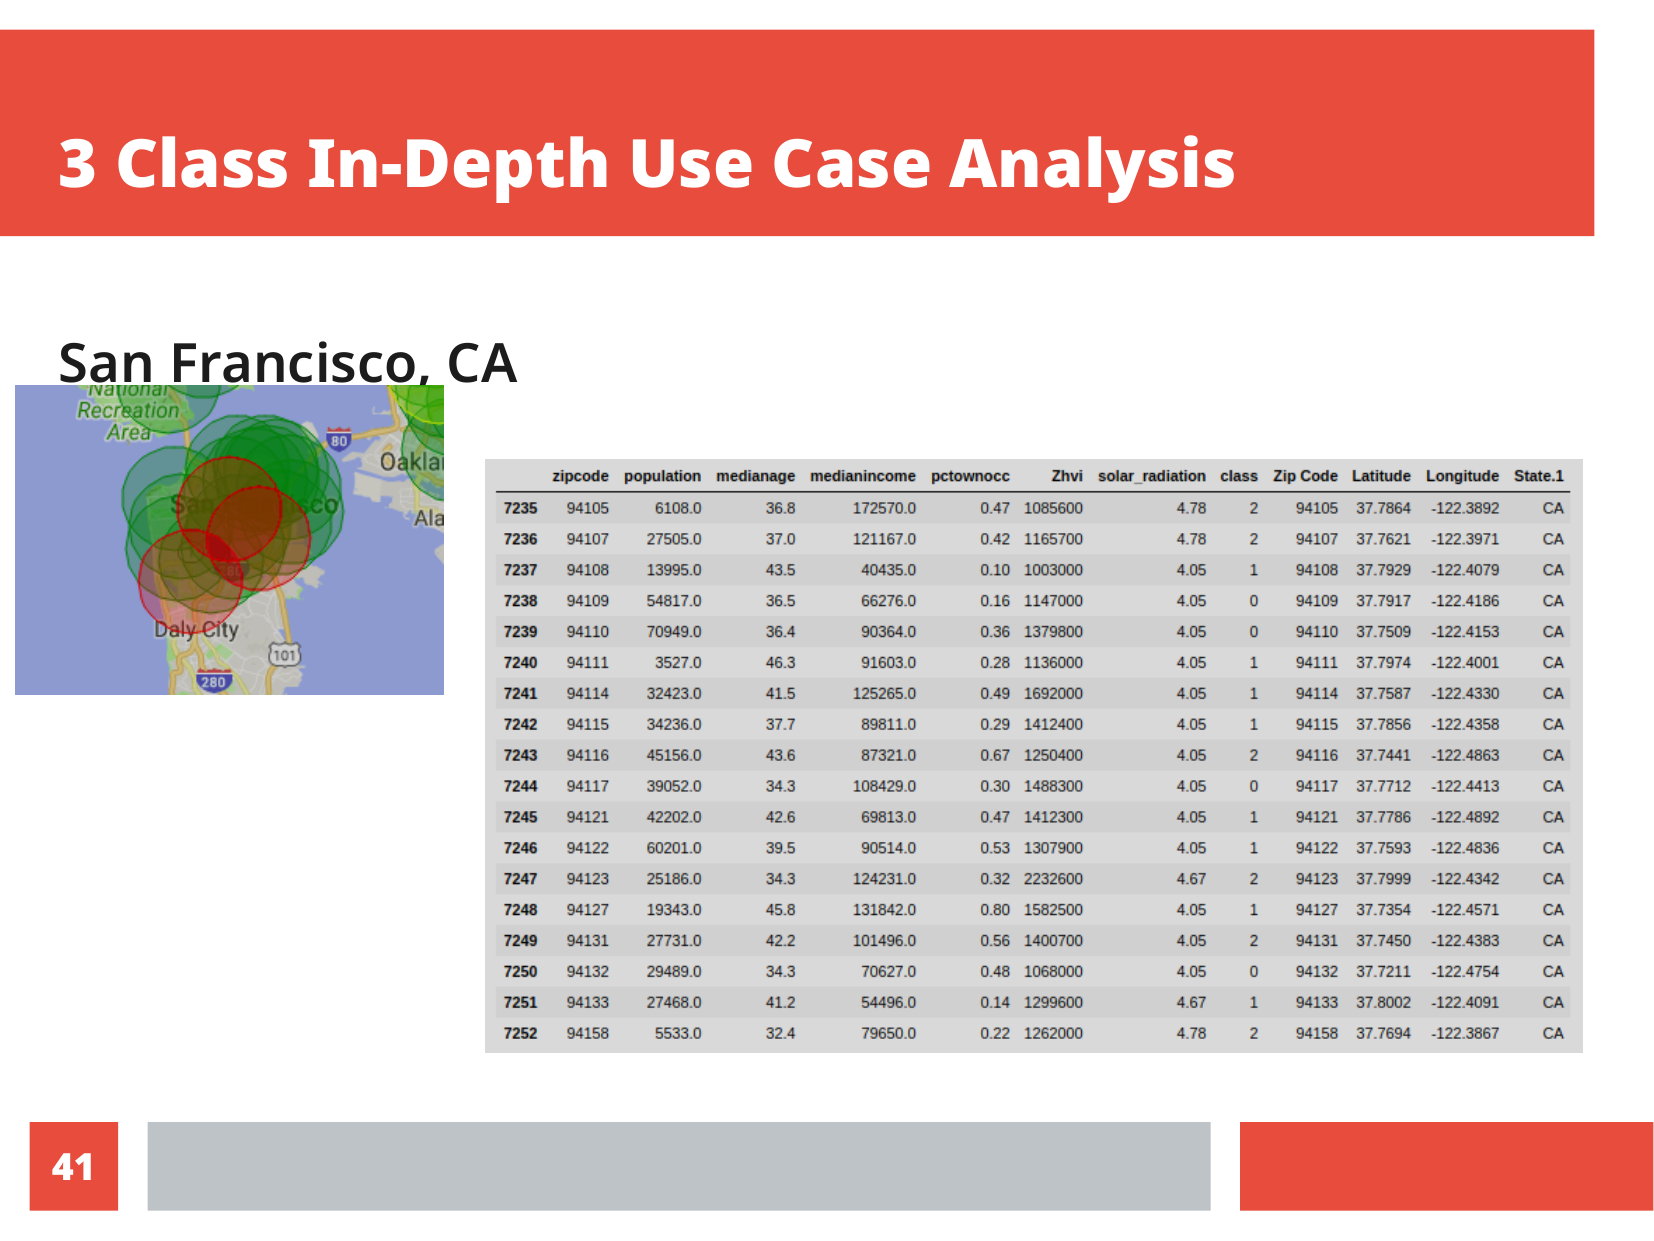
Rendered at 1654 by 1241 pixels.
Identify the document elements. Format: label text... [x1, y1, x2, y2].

list San Francisco, CA [59, 324, 1565, 1093]
picture [15, 385, 444, 695]
picture [485, 459, 1583, 1053]
title 3 Class In-Depth Use Case Analysis [59, 59, 1595, 207]
